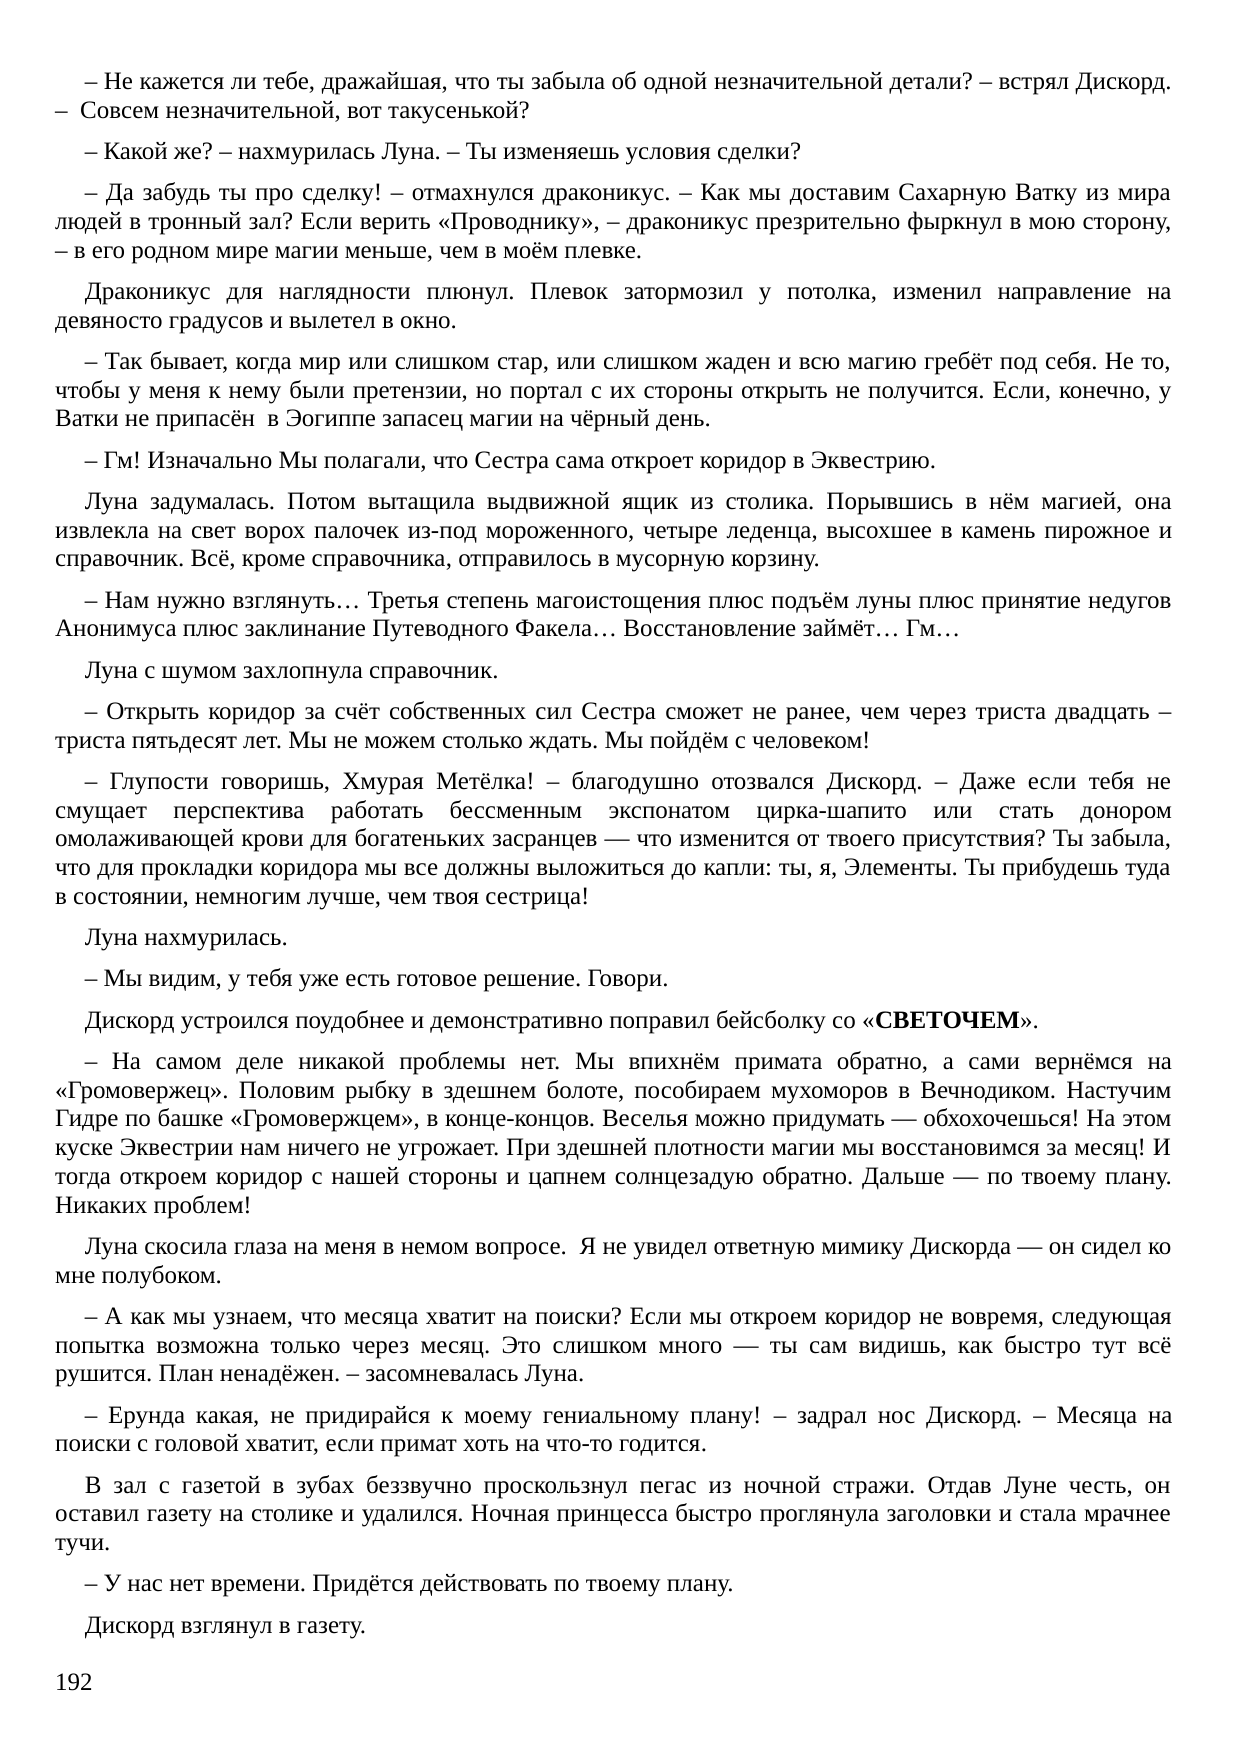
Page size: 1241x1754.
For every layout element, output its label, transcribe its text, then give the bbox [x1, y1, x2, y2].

text – Так бывает, когда мир или слишком стар, или слишком жаден и всю магию гребёт под себя. Не то, чтобы у меня к нему были претензии, но портал с их стороны открыть не получится. Если, конечно, у Ватки не припасён в Эогиппе запасец магии на чёрный день. [55, 346, 1173, 432]
text – А как мы узнаем, что месяца хватит на поиски? Если мы откроем коридор не вовремя, следующая попытка возможна только через месяц. Это слишком много — ты сам видишь, как быстро тут всё рушится. План ненадёжен. – засомневалась Луна. [55, 1301, 1173, 1387]
text Дискорд взглянул в газету. [55, 1610, 1173, 1638]
text – У нас нет времени. Придётся действовать по твоему плану. [55, 1568, 1173, 1597]
text В зал с газетой в зубах беззвучно проскользнул пегас из ночной стражи. Отдав Луне честь, он оставил газету на столике и удалился. Ночная принцесса быстро проглянула заголовки и стала мрачнее тучи. [55, 1470, 1173, 1556]
text – Глупости говоришь, Хмурая Метёлка! – благодушно отозвался Дискорд. – Даже если тебя не смущает перспектива работать бессменным экспонатом цирка-шапито или стать донором омолаживающей крови для богатеньких засранцев — что изменится от твоего присутствия? Ты забыла, что для прокладки коридора мы все должны выложиться до капли: ты, я, Элементы. Ты прибудешь туда в состоянии, немногим лучше, чем твоя сестрица! [55, 766, 1173, 910]
text Драконикус для наглядности плюнул. Плевок затормозил у потолка, изменил направление на девяносто градусов и вылетел в окно. [55, 276, 1173, 333]
text Луна с шумом захлопнула справочник. [55, 655, 1173, 683]
text Луна нахмурилась. [55, 922, 1173, 951]
text – Мы видим, у тебя уже есть готовое решение. Говори. [55, 963, 1173, 992]
text Луна скосила глаза на меня в немом вопросе. Я не увидел ответную мимику Дискорда — он сидел ко мне полубоком. [55, 1231, 1173, 1288]
text – Какой же? – нахмурилась Луна. – Ты изменяешь условия сделки? [55, 136, 1173, 165]
text – Нам нужно взглянуть… Третья степень магоистощения плюс подъём луны плюс принятие недугов Анонимуса плюс заклинание Путеводного Факела… Восстановление займёт… Гм… [55, 585, 1173, 642]
text – На самом деле никакой проблемы нет. Мы впихнём примата обратно, а сами вернёмся на «Громовержец». Половим рыбку в здешнем болоте, пособираем мухоморов в Вечнодиком. Настучим Гидре по башке «Громовержцем», в конце-концов. Веселья можно придумать — обхохочешься! На этом куске Эквестрии нам ничего не угрожает. При здешней плотности магии мы восстановимся за месяц! И тогда откроем коридор с нашей стороны и цапнем солнцезадую обратно. Дальше — по твоему плану. Никаких проблем! [55, 1046, 1173, 1218]
text – Гм! Изначально Мы полагали, что Сестра сама откроет коридор в Эквестрию. [55, 445, 1173, 473]
text – Не кажется ли тебе, дражайшая, что ты забыла об одной незначительной детали? – встрял Дискорд. – Совсем незначительной, вот такусенькой? [55, 66, 1173, 123]
text Луна задумалась. Потом вытащила выдвижной ящик из столика. Порывшись в нём магией, она извлекла на свет ворох палочек из-под мороженного, четыре леденца, высохшее в камень пирожное и справочник. Всё, кроме справочника, отправилось в мусорную корзину. [55, 486, 1173, 572]
text – Да забудь ты про сделку! – отмахнулся драконикус. – Как мы доставим Сахарную Ватку из мира людей в тронный зал? Если верить «Проводнику», – драконикус презрительно фыркнул в мою сторону, – в его родном мире магии меньше, чем в моём плевке. [55, 177, 1173, 263]
text – Ерунда какая, не придирайся к моему гениальному плану! – задрал нос Дискорд. – Месяца на поиски с головой хватит, если примат хоть на что-то годится. [55, 1400, 1173, 1457]
text – Открыть коридор за счёт собственных сил Сестра сможет не ранее, чем через триста двадцать – триста пятьдесят лет. Мы не можем столько ждать. Мы пойдём с человеком! [55, 696, 1173, 753]
text Дискорд устроился поудобнее и демонстративно поправил бейсболку со «СВЕТОЧЕМ». [55, 1005, 1173, 1033]
